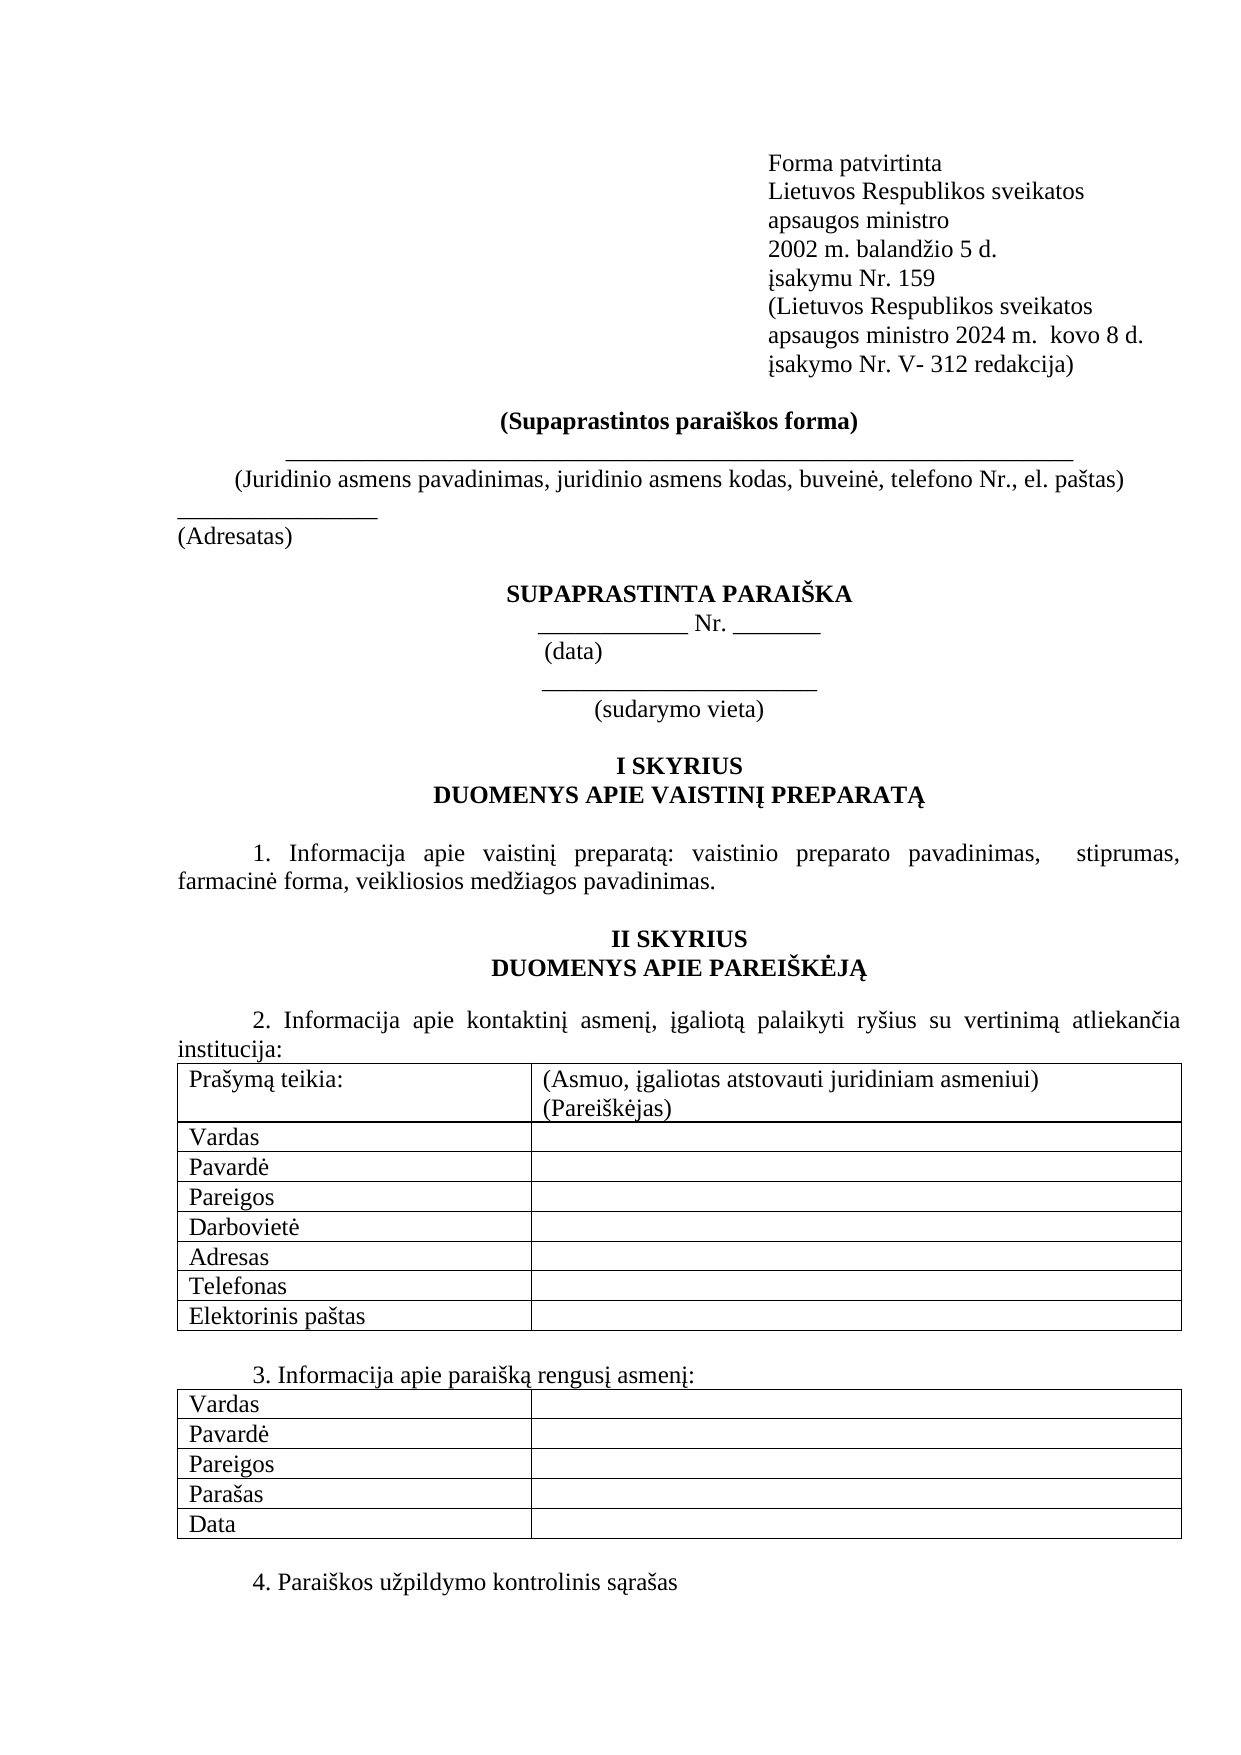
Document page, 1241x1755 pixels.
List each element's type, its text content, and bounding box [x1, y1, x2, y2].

text įsakymo Nr. V- 312 redakcija) [177, 349, 1181, 378]
text _______________________________________________________________ [177, 435, 1181, 464]
table_cell [532, 1123, 1181, 1151]
text SUPAPRASTINTA PARAIŠKA [177, 579, 1181, 608]
text ________________ [177, 493, 1181, 521]
table_cell [532, 1152, 1181, 1181]
table_cell Darbovietė [178, 1212, 531, 1241]
table_cell Pareigos [178, 1449, 531, 1478]
table_cell [532, 1271, 1181, 1300]
text (data) [177, 636, 1181, 665]
table_cell Elektorinis paštas [178, 1301, 531, 1330]
table_cell Pavardė [178, 1419, 531, 1448]
table_cell [532, 1242, 1181, 1270]
text (Lietuvos Respublikos sveikatos [177, 291, 1181, 320]
text Lietuvos Respublikos sveikatos [177, 176, 1181, 205]
table_cell [532, 1449, 1181, 1478]
table_cell [532, 1419, 1181, 1448]
text (Juridinio asmens pavadinimas, juridinio asmens kodas, buveinė, telefono Nr., el. paštas) [177, 464, 1181, 493]
text 2. Informacija apie kontaktinį asmenį, įgaliotą palaikyti ryšius su vertinimą atliekančia institucija: [177, 1005, 1181, 1063]
table_header Vardas [178, 1390, 531, 1418]
text DUOMENYS APIE PAREIŠKĖJĄ [177, 953, 1181, 981]
table_cell [532, 1509, 1181, 1537]
text apsaugos ministro 2024 m. kovo 8 d. [177, 320, 1181, 349]
text ____________ Nr. _______ [177, 608, 1181, 636]
text DUOMENYS APIE VAISTINĮ PREPARATĄ [177, 780, 1181, 809]
table_cell [532, 1182, 1181, 1211]
table_cell [532, 1212, 1181, 1241]
table_cell Parašas [178, 1479, 531, 1508]
table_cell [532, 1479, 1181, 1508]
text ______________________ [177, 665, 1181, 694]
text I SKYRIUS [177, 751, 1181, 780]
text apsaugos ministro [177, 205, 1181, 234]
table_cell Pareigos [178, 1182, 531, 1211]
text 4. Paraiškos užpildymo kontrolinis sąrašas [177, 1567, 1181, 1596]
table_cell Adresas [178, 1242, 531, 1270]
table_header [532, 1390, 1181, 1418]
table_cell Telefonas [178, 1271, 531, 1300]
text (sudarymo vieta) [177, 694, 1181, 723]
text 3. Informacija apie paraišką rengusį asmenį: [177, 1360, 1181, 1388]
text Forma patvirtinta [177, 148, 1181, 176]
text 2002 m. balandžio 5 d. [177, 234, 1181, 263]
table_cell Data [178, 1509, 531, 1537]
text 1. Informacija apie vaistinį preparatą: vaistinio preparato pavadinimas, stiprumas, farmacinė forma, veikliosios medžiagos pavadinimas. [177, 838, 1181, 895]
table_header Prašymą teikia: [178, 1064, 531, 1121]
table_cell [532, 1301, 1181, 1330]
text (Supaprastintos paraiškos forma) [177, 406, 1181, 435]
table_cell Pavardė [178, 1152, 531, 1181]
table_cell Vardas [178, 1123, 531, 1151]
text įsakymu Nr. 159 [177, 263, 1181, 291]
text II SKYRIUS [177, 924, 1181, 953]
text (Adresatas) [177, 521, 1181, 550]
table_header (Asmuo, įgaliotas atstovauti juridiniam asmeniui) (Pareiškėjas) [532, 1064, 1181, 1121]
